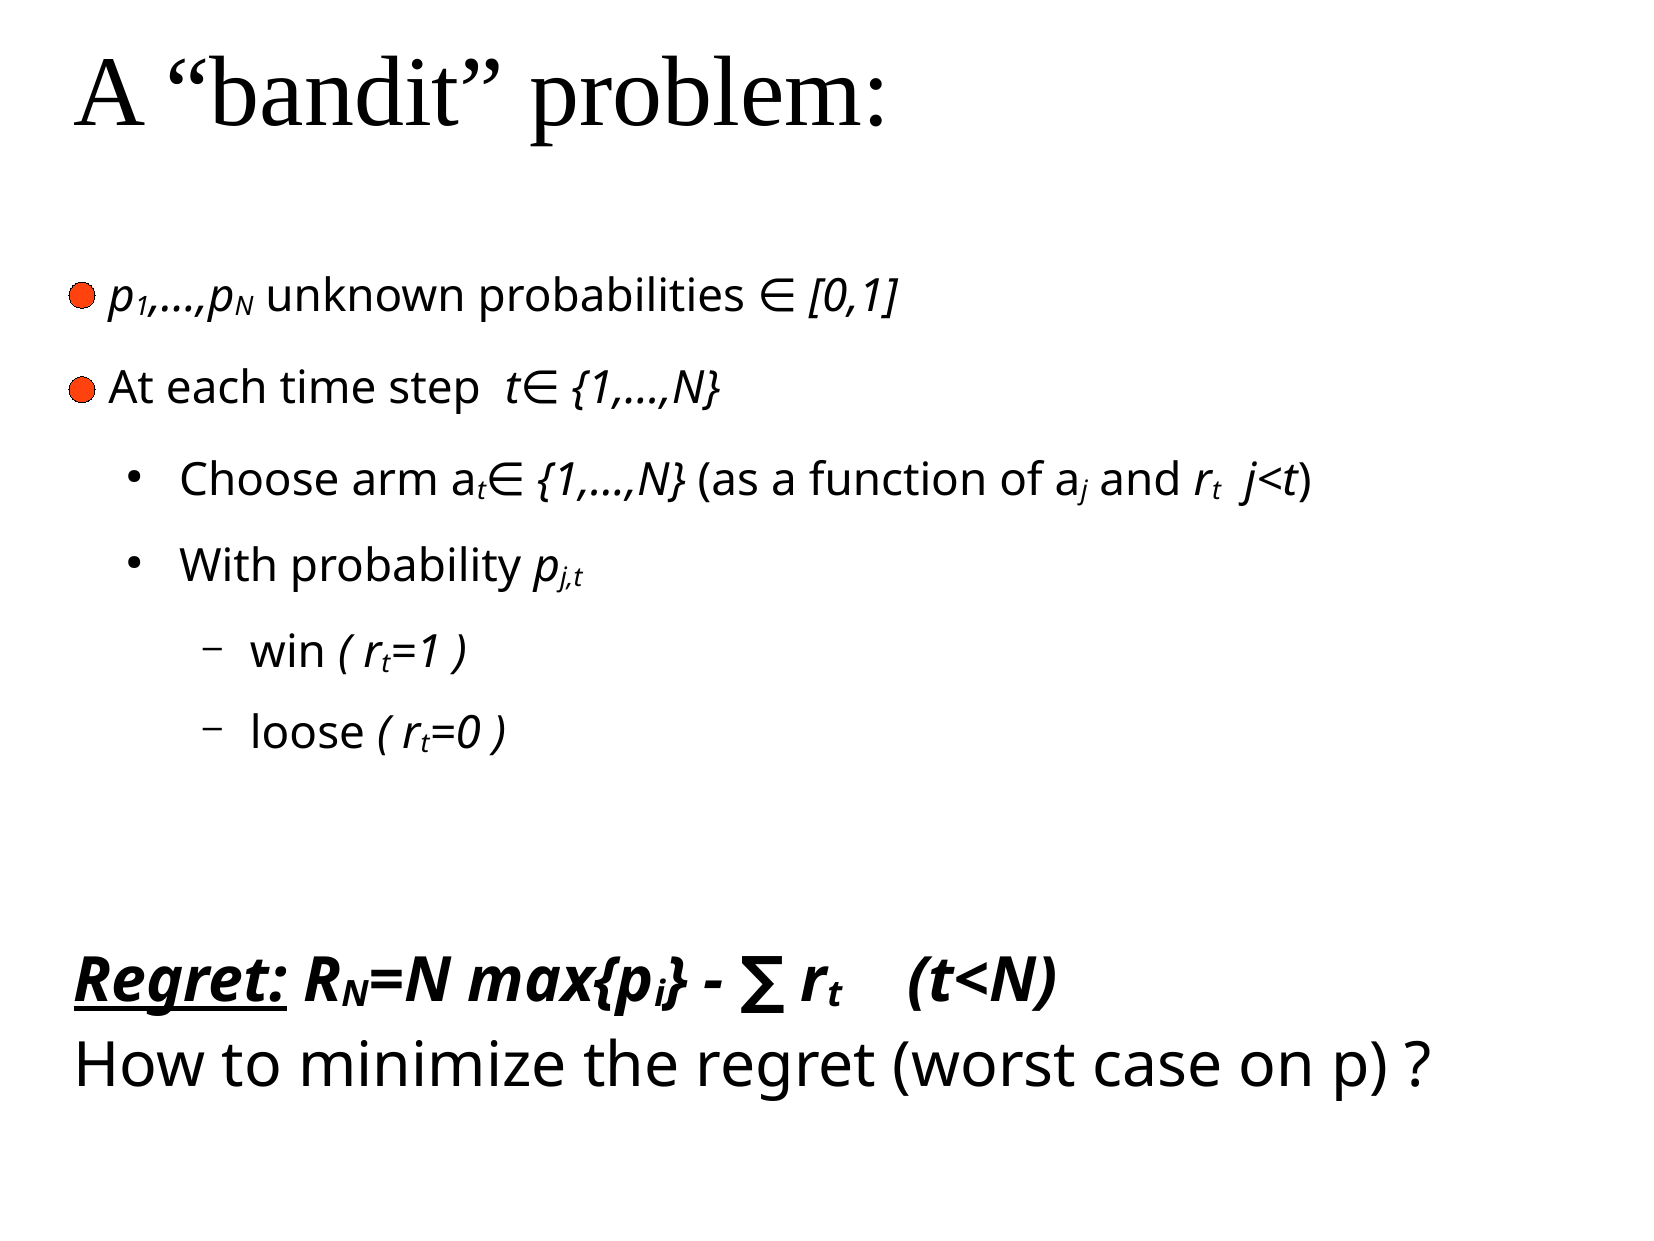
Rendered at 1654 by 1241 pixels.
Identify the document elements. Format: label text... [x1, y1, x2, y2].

list p1,...,pN unknown probabilities ∈ [0,1] At each time step t∈ {1,...,N} Choose arm at∈ {1,...,N} (as a function of aj and rt j<t) With probability pj,t win ( rt=1 ) loose ( rt=0 ) [37, 262, 1639, 1082]
text_box A “bandit” problem: [59, 29, 1625, 156]
text_box [68, 376, 96, 403]
text_box [68, 282, 96, 309]
text_box Regret: RN=N max{pi} - ∑ rt (t<N) How to minimize the regret (worst case on p) ? [59, 1082, 1536, 1105]
